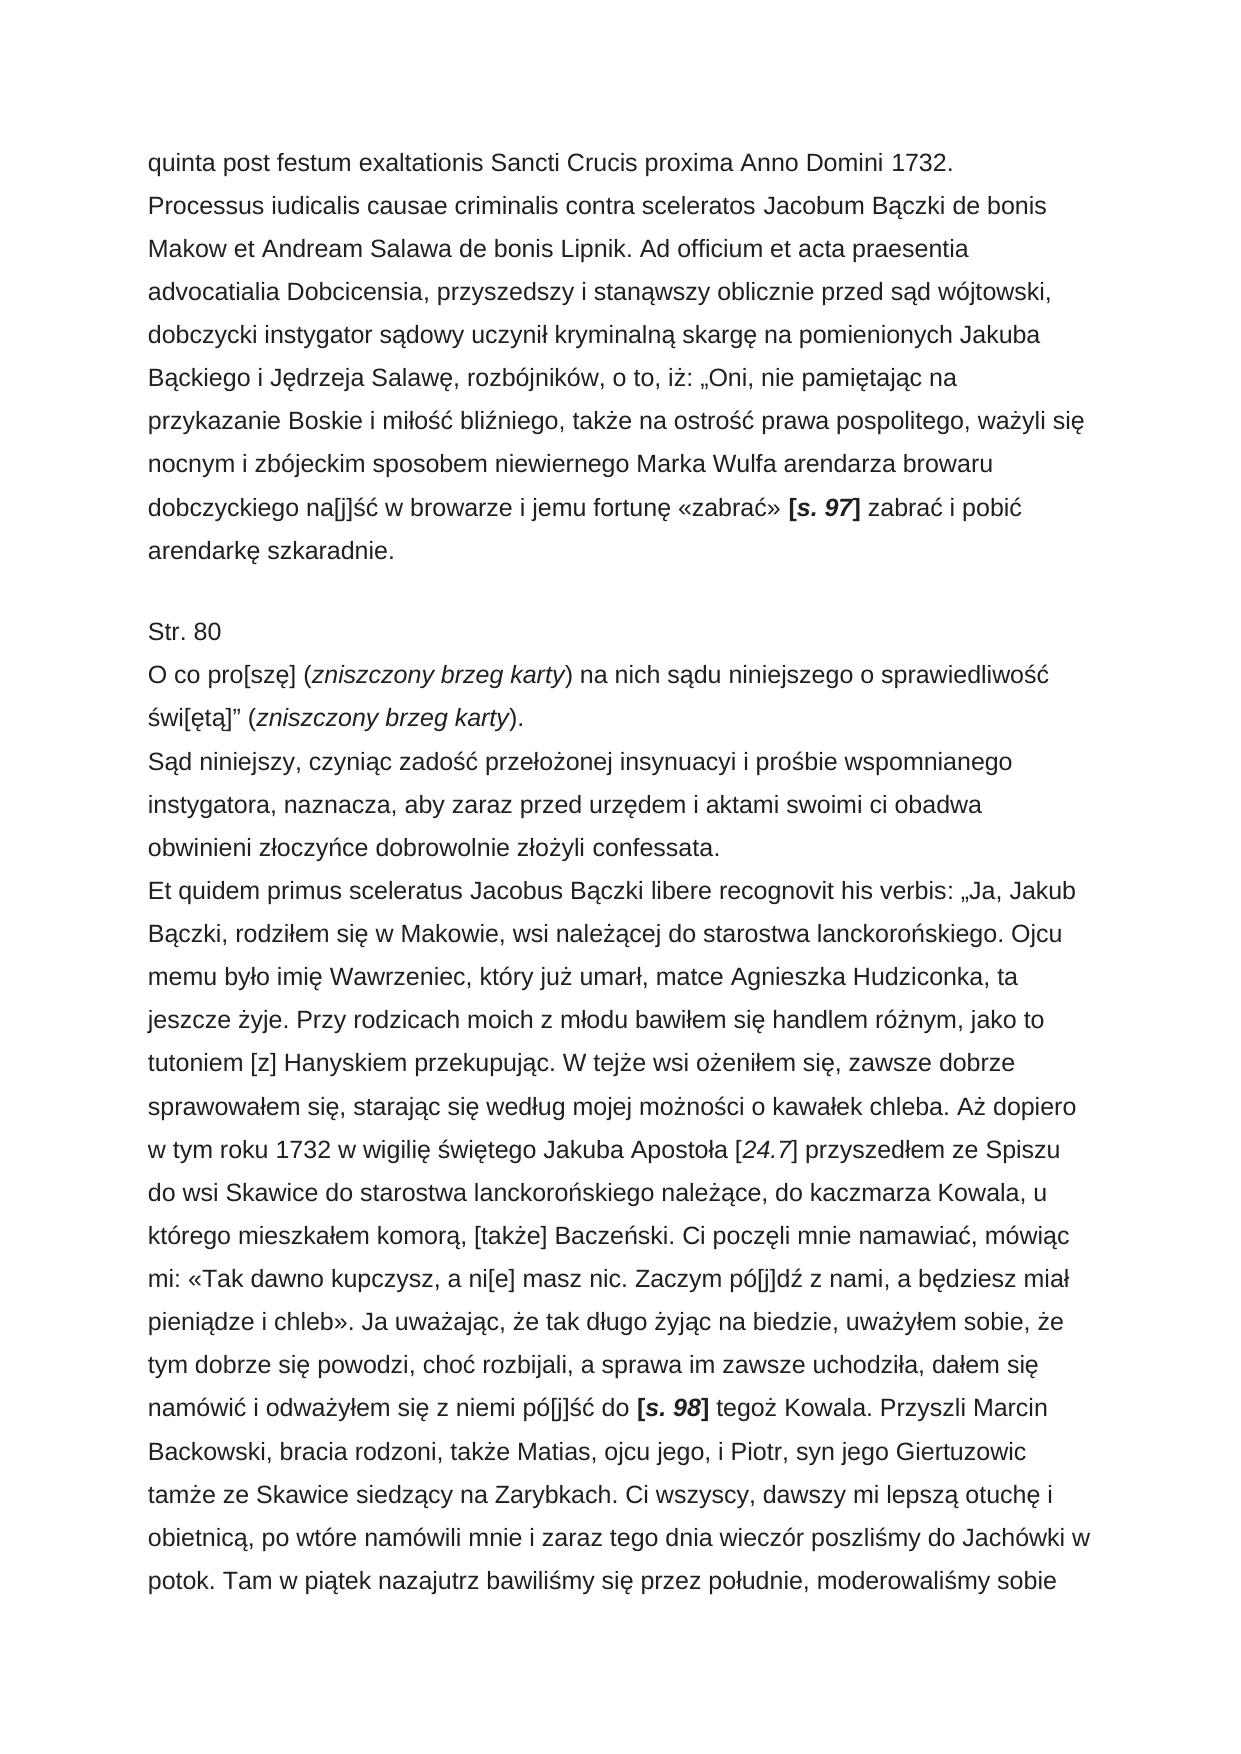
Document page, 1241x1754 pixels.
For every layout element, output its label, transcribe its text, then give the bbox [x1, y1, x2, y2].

text quinta post festum exaltationis Sancti Crucis proxima Anno Domini 1732. [148, 148, 1093, 176]
text Str. 80 [148, 617, 1093, 646]
text Sąd niniejszy, czyniąc zadość przełożonej insynuacyi i prośbie wspomnianego instygatora, naznacza, aby zaraz przed urzędem i aktami swoimi ci obadwa obwinieni złoczyńce dobrowolnie złożyli confessata. [148, 747, 1093, 862]
text Processus iudicalis causae criminalis contra sceleratos Jacobum Bączki de bonis Makow et Andream Salawa de bonis Lipnik. Ad officium et acta praesentia advocatialia Dobcicensia, przyszedszy i stanąwszy oblicznie przed sąd wójtowski, dobczycki instygator sądowy uczynił kryminalną skargę na pomienionych Jakuba Bąckiego i Jędrzeja Salawę, rozbójników, o to, iż: „Oni, nie pamiętając na przykazanie Boskie i miłość bliźniego, także na ostrość prawa pospolitego, ważyli się nocnym i zbójeckim sposobem niewiernego Marka Wulfa arendarza browaru dobczyckiego na[j]ść w browarze i jemu fortunę «zabrać» [s. 97] zabrać i pobić arendarkę szkaradnie. [148, 191, 1093, 564]
text Et quidem primus sceleratus Jacobus Bączki libere recognovit his verbis: „Ja, Jakub Bączki, rodziłem się w Makowie, wsi należącej do starostwa lanckorońskiego. Ojcu memu było imię Wawrzeniec, który już umarł, matce Agnieszka Hudziconka, ta jeszcze żyje. Przy rodzicach moich z młodu bawiłem się handlem różnym, jako to tutoniem [z] Hanyskiem przekupując. W tejże wsi ożeniłem się, zawsze dobrze sprawowałem się, starając się według mojej możności o kawałek chleba. Aż dopiero w tym roku 1732 w wigilię świętego Jakuba Apostoła [24.7] przyszedłem ze Spiszu do wsi Skawice do starostwa lanckorońskiego należące, do kaczmarza Kowala, u którego mieszkałem komorą, [także] Baczeński. Ci poczęli mnie namawiać, mówiąc mi: «Tak dawno kupczysz, a ni[e] masz nic. Zaczym pó[j]dź z nami, a będziesz miał pieniądze i chleb». Ja uważając, że tak długo żyjąc na biedzie, uważyłem sobie, że tym dobrze się powodzi, choć rozbijali, a sprawa im zawsze uchodziła, dałem się namówić i odważyłem się z niemi pó[j]ść do [s. 98] tegoż Kowala. Przyszli Marcin Backowski, bracia rodzoni, także Matias, ojcu jego, i Piotr, syn jego Giertuzowic tamże ze Skawice siedzący na Zarybkach. Ci wszyscy, dawszy mi lepszą otuchę i obietnicą, po wtóre namówili mnie i zaraz tego dnia wieczór poszliśmy do Jachówki w potok. Tam w piątek nazajutrz bawiliśmy się przez południe, moderowaliśmy sobie [148, 876, 1093, 1595]
text O co pro[szę] (zniszczony brzeg karty) na nich sądu niniejszego o sprawiedliwość świ[ętą]” (zniszczony brzeg karty). [148, 660, 1093, 732]
